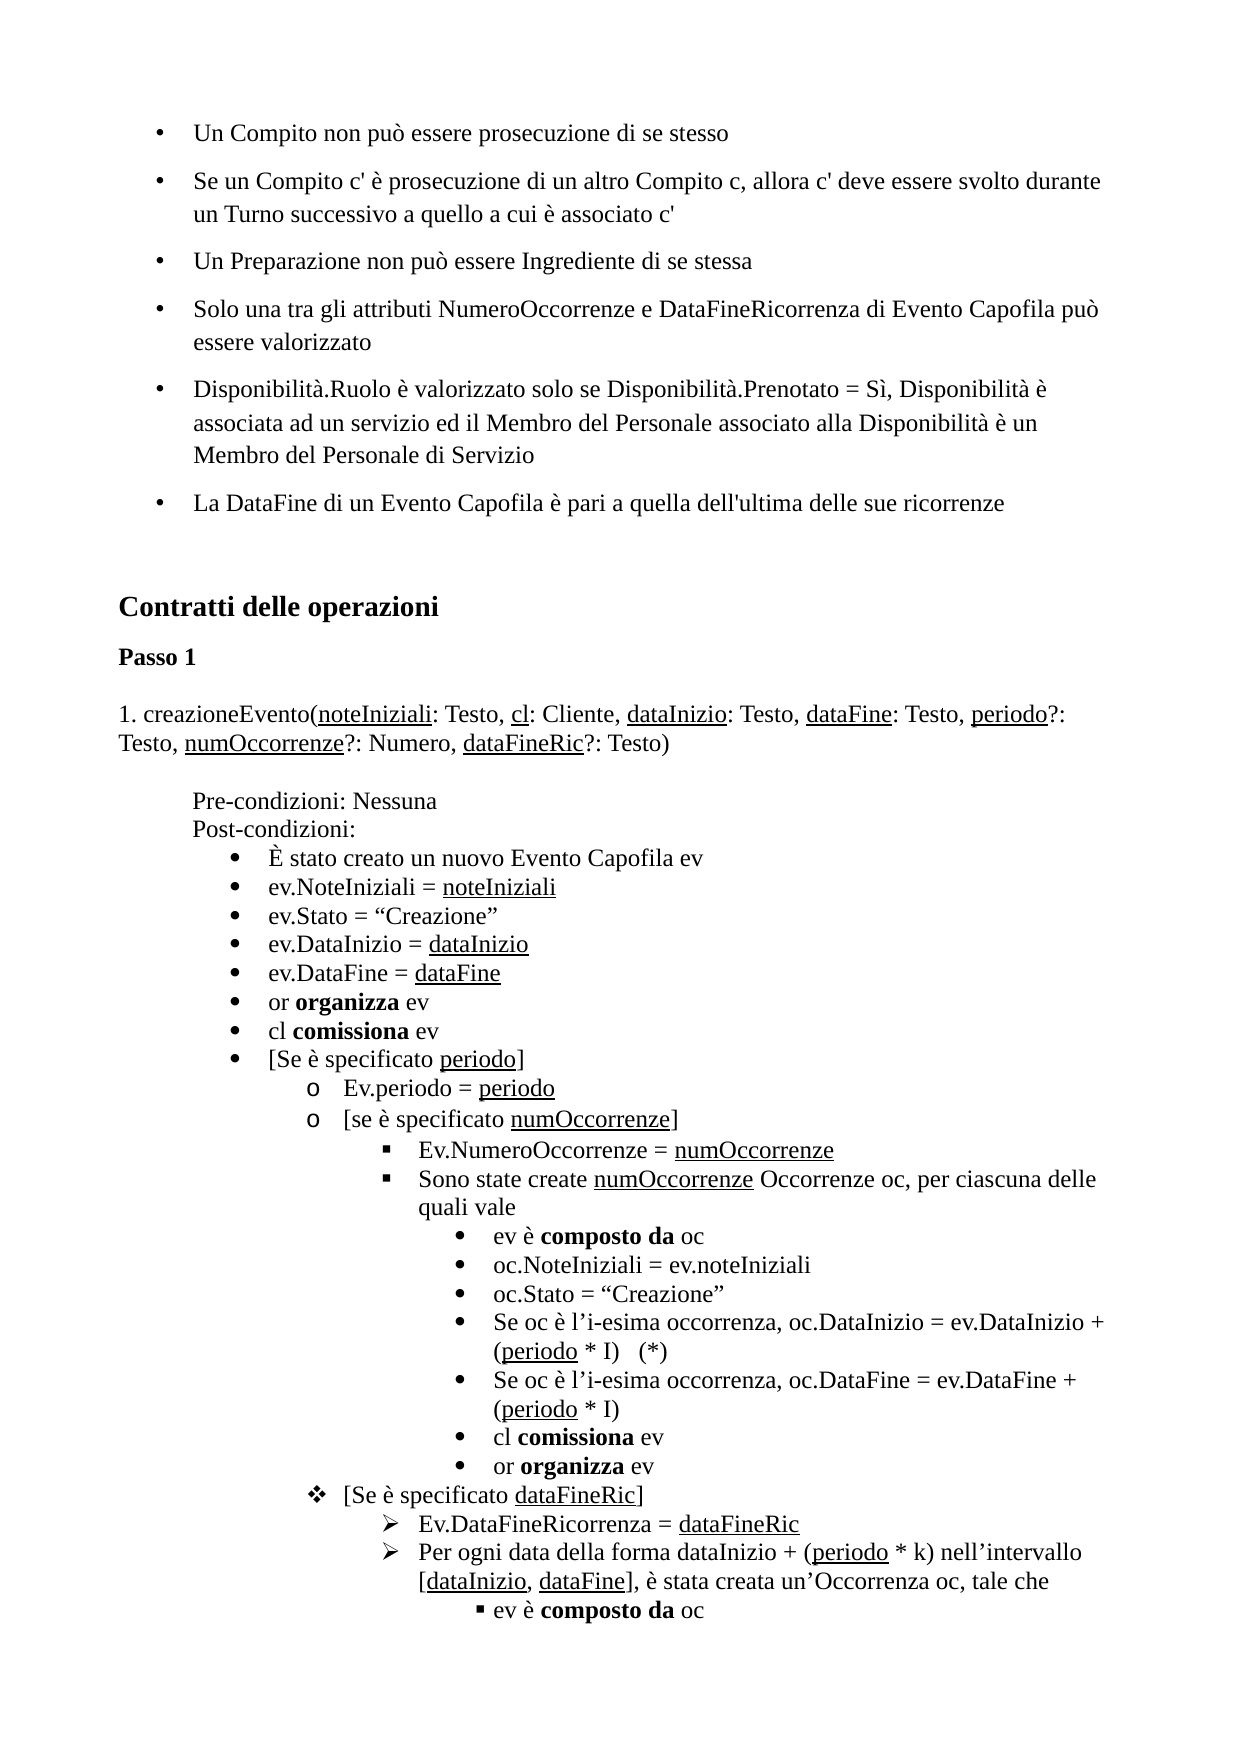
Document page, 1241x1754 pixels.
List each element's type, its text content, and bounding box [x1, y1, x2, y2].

list Un Preparazione non può essere Ingrediente di se stessa [156, 246, 1122, 275]
list Ev.NumeroOccorrenze = numOccorrenze [381, 1135, 1122, 1164]
list Se oc è l’i-esima occorrenza, oc.DataInizio = ev.DataInizio + (periodo * I) (*) [456, 1307, 1122, 1365]
list ev è composto da oc [474, 1595, 1122, 1624]
list È stato creato un nuovo Evento Capofila ev [231, 843, 1122, 872]
list or organizza ev [456, 1451, 1122, 1480]
list Ev.DataFineRicorrenza = dataFineRic [381, 1509, 1122, 1537]
list ev.Stato = “Creazione” [231, 901, 1122, 929]
list Se oc è l’i-esima occorrenza, oc.DataFine = ev.DataFine + (periodo * I) [456, 1365, 1122, 1422]
list Disponibilità.Ruolo è valorizzato solo se Disponibilità.Prenotato = Sì, Disponibilità è associata ad un servizio ed il Membro del Personale associato alla Disponibilità è un Membro del Personale di Servizio [156, 374, 1122, 469]
text Post-condizioni: [118, 814, 1122, 843]
list ev.DataInizio = dataInizio [231, 929, 1122, 958]
list Ev.periodo = periodo [306, 1073, 1122, 1104]
list cl comissiona ev [456, 1422, 1122, 1451]
list oc.NoteIniziali = ev.noteIniziali [456, 1250, 1122, 1279]
list ev.NoteIniziali = noteIniziali [231, 872, 1122, 901]
list or organizza ev [231, 987, 1122, 1016]
list Per ogni data della forma dataInizio + (periodo * k) nell’intervallo [dataInizio, dataFine], è stata creata un’Occorrenza oc, tale che [381, 1537, 1122, 1595]
text Contratti delle operazioni [118, 589, 1122, 622]
list oc.Stato = “Creazione” [456, 1279, 1122, 1307]
list Un Compito non può essere prosecuzione di se stesso [156, 118, 1122, 147]
text Passo 1 [118, 642, 1122, 671]
list Se un Compito c' è prosecuzione di un altro Compito c, allora c' deve essere svolto durante un Turno successivo a quello a cui è associato c' [156, 166, 1122, 227]
text Pre-condizioni: Nessuna [118, 786, 1122, 814]
list La DataFine di un Evento Capofila è pari a quella dell'ultima delle sue ricorrenze [156, 488, 1122, 517]
list [Se è specificato dataFineRic] [306, 1480, 1122, 1509]
list 1. creazioneEvento(noteIniziali: Testo, cl: Cliente, dataInizio: Testo, dataFine: Testo, periodo?: Testo, numOccorrenze?: Numero, dataFineRic?: Testo) [118, 699, 1122, 757]
list Solo una tra gli attributi NumeroOccorrenze e DataFineRicorrenza di Evento Capofila può essere valorizzato [156, 294, 1122, 356]
list ev.DataFine = dataFine [231, 958, 1122, 987]
list [Se è specificato periodo] [231, 1044, 1122, 1073]
list ev è composto da oc [456, 1221, 1122, 1250]
list cl comissiona ev [231, 1016, 1122, 1044]
list Sono state create numOccorrenze Occorrenze oc, per ciascuna delle quali vale [381, 1164, 1122, 1221]
list [se è specificato numOccorrenze] [306, 1104, 1122, 1135]
